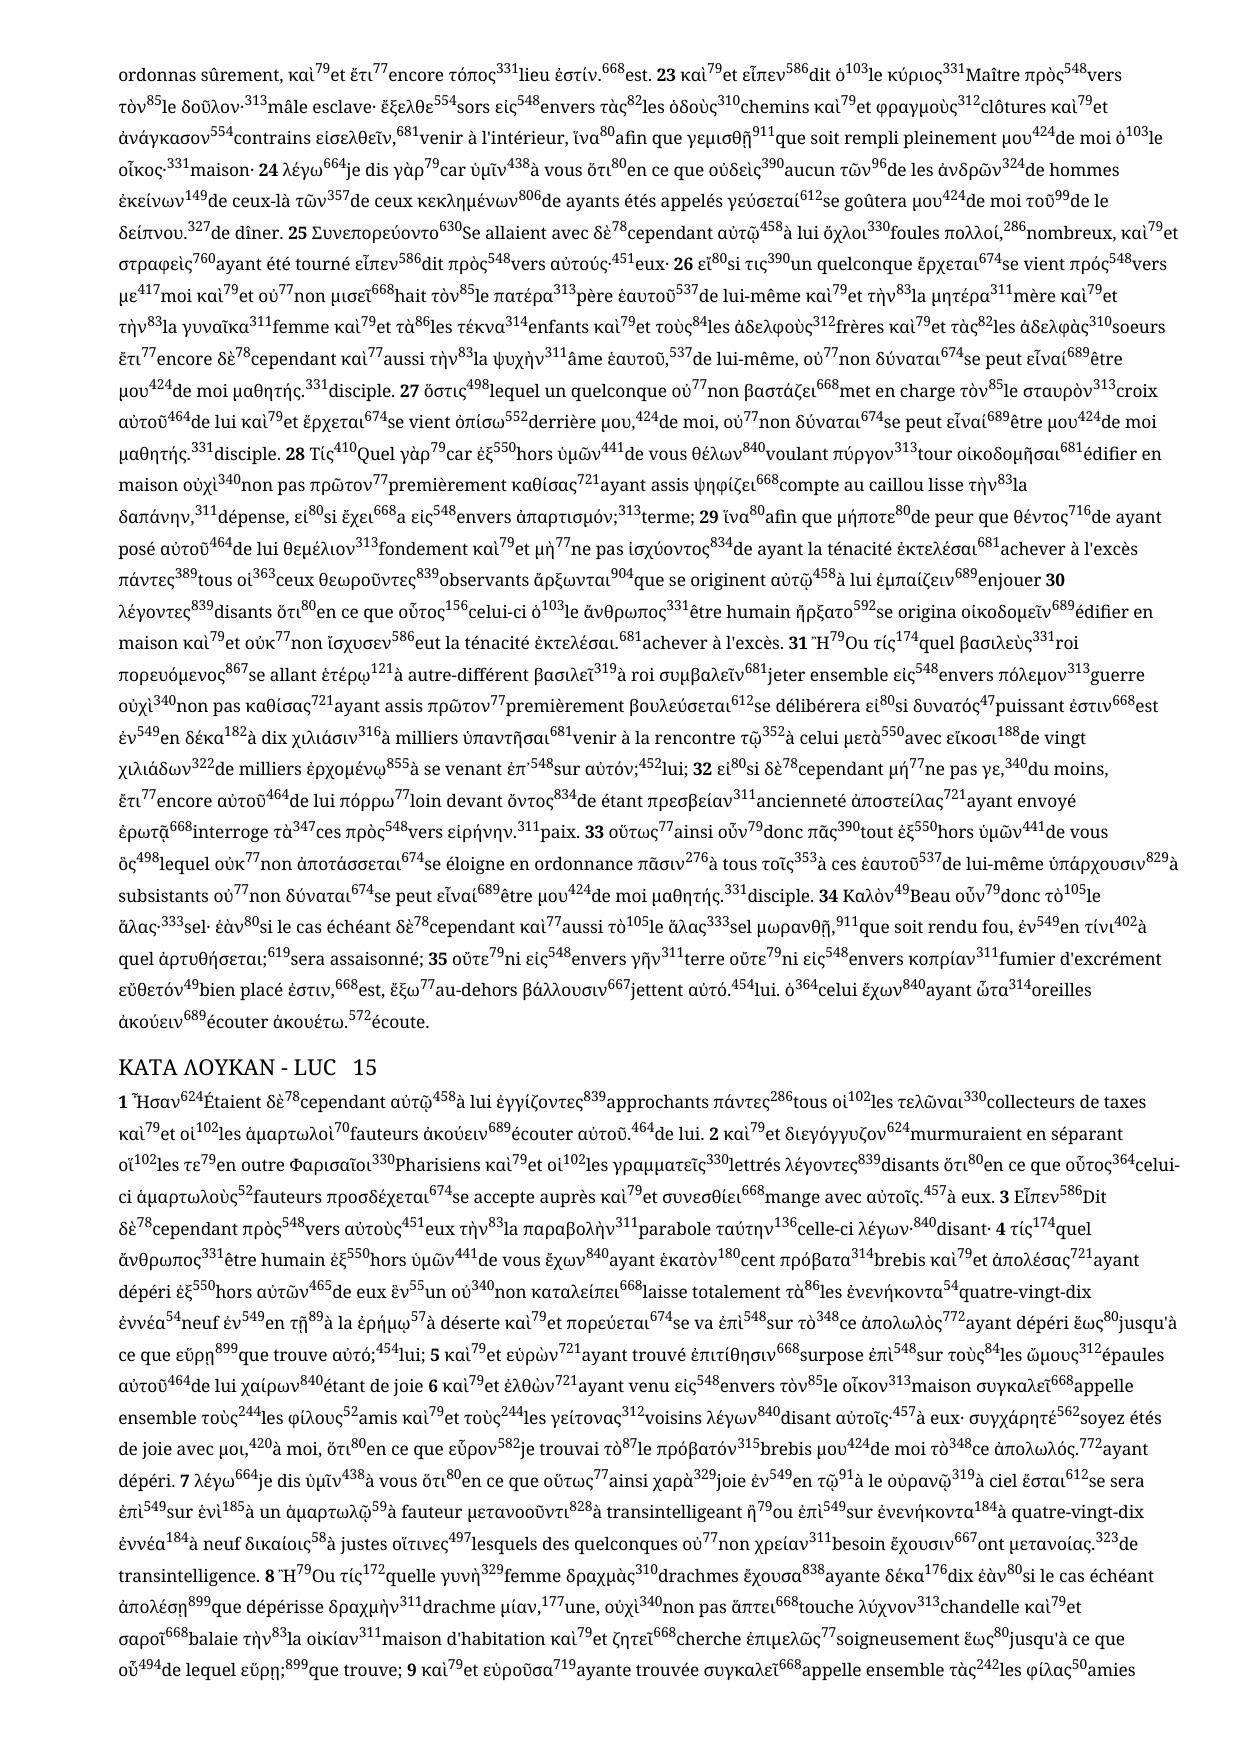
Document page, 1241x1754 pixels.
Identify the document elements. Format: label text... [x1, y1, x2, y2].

text 1 Ἦσαν624Étaient δὲ78cependant αὐτῷ458à lui ἐγγίζοντες839approchants πάντες286tous οἱ102les τελῶναι330collecteurs de taxes καὶ79et οἱ102les ἁμαρτωλοὶ70fauteurs ἀκούειν689écouter αὐτοῦ.464de lui. 2 καὶ79et διεγόγγυζον624murmuraient en séparant οἵ102les τε79en outre Φαρισαῖοι330Pharisiens καὶ79et οἱ102les γραμματεῖς330lettrés λέγοντες839disants ὅτι80en ce que οὗτος364celui-ci ἁμαρτωλοὺς52fauteurs προσδέχεται674se accepte auprès καὶ79et συνεσθίει668mange avec αὐτοῖς.457à eux. 3 Εἶπεν586Dit δὲ78cependant πρὸς548vers αὐτοὺς451eux τὴν83la παραβολὴν311parabole ταύτην136celle-ci λέγων·840disant· 4 τίς174quel ἄνθρωπος331être humain ἐξ550hors ὑμῶν441de vous ἔχων840ayant ἑκατὸν180cent πρόβατα314brebis καὶ79et ἀπολέσας721ayant dépéri ἐξ550hors αὐτῶν465de eux ἓν55un οὐ340non καταλείπει668laisse totalement τὰ86les ἐνενήκοντα54quatre-vingt-dix ἐννέα54neuf ἐν549en τῇ89à la ἐρήμῳ57à déserte καὶ79et πορεύεται674se va ἐπὶ548sur τὸ348ce ἀπολωλὸς772ayant dépéri ἕως80jusqu'à ce que εὕρῃ899que trouve αὐτό;454lui; 5 καὶ79et εὑρὼν721ayant trouvé ἐπιτίθησιν668surpose ἐπὶ548sur τοὺς84les ὤμους312épaules αὐτοῦ464de lui χαίρων840étant de joie 6 καὶ79et ἐλθὼν721ayant venu εἰς548envers τὸν85le οἶκον313maison συγκαλεῖ668appelle ensemble τοὺς244les φίλους52amis καὶ79et τοὺς244les γείτονας312voisins λέγων840disant αὐτοῖς·457à eux· συγχάρητέ562soyez étés de joie avec μοι,420à moi, ὅτι80en ce que εὗρον582je trouvai τὸ87le πρόβατόν315brebis μου424de moi τὸ348ce ἀπολωλός.772ayant dépéri. 7 λέγω664je dis ὑμῖν438à vous ὅτι80en ce que οὕτως77ainsi χαρὰ329joie ἐν549en τῷ91à le οὐρανῷ319à ciel ἔσται612se sera ἐπὶ549sur ἑνὶ185à un ἁμαρτωλῷ59à fauteur μετανοοῦντι828à transintelligeant ἢ79ou ἐπὶ549sur ἐνενήκοντα184à quatre-vingt-dix ἐννέα184à neuf δικαίοις58à justes οἵτινες497lesquels des quelconques οὐ77non χρείαν311besoin ἔχουσιν667ont μετανοίας.323de transintelligence. 8 Ἢ79Ou τίς172quelle γυνὴ329femme δραχμὰς310drachmes ἔχουσα838ayante δέκα176dix ἐὰν80si le cas échéant ἀπολέσῃ899que dépérisse δραχμὴν311drachme μίαν,177une, οὐχὶ340non pas ἅπτει668touche λύχνον313chandelle καὶ79et σαροῖ668balaie τὴν83la οἰκίαν311maison d'habitation καὶ79et ζητεῖ668cherche ἐπιμελῶς77soigneusement ἕως80jusqu'à ce que οὗ494de lequel εὕρῃ;899que trouve; 9 καὶ79et εὑροῦσα719ayante trouvée συγκαλεῖ668appelle ensemble τὰς242les φίλας50amies καὶ79et γείτονας310voisines λέγουσα·838disante· συγχάρητέ562soyez étés de joie avec μοι,420à moi, ὅτι80en ce que εὗρον582je trouvai τὴν83la δραχμὴν311drachme ἣν478laquelle ἀπώλεσα.582je dépéris. 10 οὕτως,77ainsi, λέγω664je dis ὑμῖν,438à vous, γίνεται674se devient χαρὰ329joie ἐνώπιον552en devant τῶν96de les ἀγγέλων324de anges τοῦ97de le θεοῦ325de Dieu ἐπὶ549sur ἑνὶ185à un ἁμαρτωλῷ59à fauteur μετανοοῦντι.828à transintelligeant. 11 Εἶπεν586Dit δέ·78cependant· ἄνθρωπός331être humain τις287un quelconque εἶχεν625avait δύο178deux υἱούς.312fils. 12 καὶ79et εἶπεν586dit ὁ103le νεώτερος22plus jeune αὐτῶν463de eux τῷ91à le πατρί·319à père· πάτερ,337père, δός554donne μοι420à moi τὸ87le ἐπιβάλλον824surjetant μέρος315part τῆς95de la οὐσίας.323de substance. ὁ469celui δὲ78cependant διεῖλεν586répartit αὐτοῖς457à eux τὸν85le βίον.313existence. 13 καὶ79et μετ᾽548après οὐ77non πολλὰς266nombreuses ἡμέρας310journées συναγαγὼν721ayant mené ensemble πάντα374tous ὁ103le νεώτερος22plus jeune υἱὸς331fils ἀπεδήμησεν586déménagea loin εἰς548envers χώραν311région μακρὰν2éloignée καὶ79et ἐκεῖ77là διεσκόρπισεν586dispersa au travers τὴν83la οὐσίαν311substance αὐτοῦ464de lui ζῶν840vivant ἀσώτως.77dissolument. 14 δαπανήσαντος716de ayant dépensé δὲ78cependant αὐτοῦ464de lui πάντα374tous ἐγένετο592se devint λιμὸς329famine ἰσχυρὰ20tenace κατὰ548selon τὴν83la χώραν311région ἐκείνην,136celle-là, καὶ79et αὐτὸς469lui ἤρξατο592se origina ὑστερεῖσθαι.692être manqué. 15 καὶ79et πορευθεὶς760ayant été allé ἐκολλήθη600fut collé ἑνὶ59à un τῶν96de les πολιτῶν324de citoyens τῆς95de la χώρας323de région ἐκείνης,148de celle-là, καὶ79et ἔπεμψεν586manda αὐτὸν452lui εἰς548envers τοὺς84les ἀγροὺς312champs αὐτοῦ464de lui βόσκειν689faire paître χοίρους,312pourceaux, 16 καὶ79et ἐπεθύμει625désirait en fureur χορτασθῆναι683être fourragé ἐκ550hors τῶν98de les κερατίων326de caroubes ὧν493de lesquels ἤσθιον624mangeaient οἱ102les χοῖροι,330pourceaux, καὶ79et οὐδεὶς390aucun ἐδίδου625donnait αὐτῷ.458à lui. 17 εἰς548envers ἑαυτὸν528lui-même δὲ78cependant ἐλθὼν721ayant venu ἔφη·625déclarait· πόσοι173combien grands? μίσθιοι70salariés τοῦ97de le πατρός325de père μου424de moi περισσεύονται673se surabondent ἄρτων,324de pains, ἐγὼ431moi δὲ78cependant λιμῷ319à famine ὧδε77ici ἀπόλλυμαι.670je me dépéris. 18 ἀναστὰς721ayant redressé πορεύσομαι608je m'irai πρὸς548vers τὸν85le πατέρα313père μου424de moi καὶ79et ἐρῶ602je dirai αὐτῷ·458à lui· πάτερ,337père, ἥμαρτον582je fautai εἰς548envers τὸν85le οὐρανὸν313ciel καὶ79et ἐνώπιόν552en devant σου,442de toi, 19 οὐκέτι77non plus εἰμὶ664je suis ἄξιος47digne κληθῆναι683être appelé υἱός331fils σου·442de toi· ποίησόν554fais με417moi ὡς80comme ἕνα53un τῶν96de les μισθίων64de salariés σου.442de toi. 20 καὶ79et ἀναστὰς721ayant redressé ἦλθεν586vint πρὸς548vers τὸν85le πατέρα313père ἑαυτοῦ.537de lui-même. Ἔτι77Encore δὲ78cependant αὐτοῦ464de lui μακρὰν77longuement ἀπέχοντος834de tenant au loin εἶδεν586vit αὐτὸν452lui ὁ103le πατὴρ331père αὐτοῦ464de lui καὶ79et ἐσπλαγχνίσθη600fut remué aux entrailles καὶ79et δραμὼν721ayant couru ἐπέπεσεν586tomba dessus ἐπὶ548sur τὸν85le τράχηλον313cou αὐτοῦ464de lui καὶ79et κατεφίλησεν586affectionna de haut en bas αὐτόν.452lui. 21 εἶπεν586dit δὲ78cependant ὁ103le υἱὸς331fils αὐτῷ·458à lui· πάτερ,337père, ἥμαρτον582je fautai εἰς548envers τὸν85le οὐρανὸν313ciel καὶ79et ἐνώπιόν552en devant σου,442de toi, οὐκέτι77non plus εἰμὶ664je suis ἄξιος47digne κληθῆναι683être appelé υἱός331fils σου.442de toi. 22 εἶπεν586dit δὲ78cependant ὁ103le πατὴρ331père πρὸς548vers τοὺς84les δούλους312mâles esclaves αὐτοῦ·464de lui· ταχὺ77promptement ἐξενέγκατε553exportez στολὴν311longue robe τὴν83la πρώτην201première καὶ79et ἐνδύσατε553envêtez αὐτόν,452lui, καὶ79et δότε553donnez δακτύλιον313anneau εἰς548envers τὴν83la χεῖρα311main αὐτοῦ464de lui καὶ79et ὑποδήματα314souliers εἰς548envers τοὺς244les πόδας,312pieds, 23 καὶ79et φέρετε569portez τὸν85le μόσχον313veau τὸν85le σιτευτόν,4nourri de froment, θύσατε,553sacrifiez, καὶ79et φαγόντες720ayants mangés εὐφρανθῶμεν,906que nous soyons réjoui, 24 ὅτι80en ce que οὗτος156celui-ci ὁ103le υἱός331fils μου424de moi νεκρὸς47mort ἦν625était καὶ79et ἀνέζησεν,586vécut de bas en haut, ἦν625était ἀπολωλὼς783ayant dépéri καὶ79et εὑρέθη.600fut trouvé. καὶ79et ἤρξαντο591se originèrent εὐφραίνεσθαι.692être réjoui. 25 Ἦν625Était δὲ78cependant ὁ103le υἱὸς331fils αὐτοῦ464de lui ὁ103le πρεσβύτερος22plus ancien ἐν549en ἀγρῷ·319à champ· καὶ79et ὡς80comme ἐρχόμενος867se venant ἤγγισεν586approcha τῇ89à la οἰκίᾳ,317à maison d'habitation, ἤκουσεν586écouta συμφωνίας323de symphonie καὶ79et χορῶν,324de choeurs, 26 καὶ79et προσκαλεσάμενος740se ayant appelé auprès ἕνα53un τῶν96de les παίδων324de jeunes servants ἐπυνθάνετο631se enquérait τί412quel ἂν340le cas échéant εἴη700que soit ταῦτα.365ces-ci. 27 ὁ469celui δὲ78cependant εἶπεν586dit αὐτῷ458à lui ὅτι80en ce que ὁ103le ἀδελφός331frère σου442de toi ἥκει,668surgit, καὶ79et ἔθυσεν586sacrifia ὁ103le πατήρ331père σου442de toi τὸν85le μόσχον313veau τὸν85le σιτευτόν,4nourri de froment, ὅτι80en ce que ὑγιαίνοντα822étant sain αὐτὸν452lui ἀπέλαβεν.586reçut. 28 ὠργίσθη600fut mis en colère δὲ78cependant καὶ79et οὐκ77non ἤθελεν625voulait εἰσελθεῖν,681venir à l'intérieur, ὁ103le δὲ78cependant πατὴρ331père αὐτοῦ464de lui ἐξελθὼν721ayant sorti παρεκάλει625appelait à côté αὐτόν.452lui. 29 ὁ469celui δὲ78cependant ἀποκριθεὶς760ayant été répondu εἶπεν586dit τῷ91à le πατρὶ319à père αὐτοῦ·464de lui· ἰδοὺ306voici τοσαῦτα139tants ἔτη314ans δουλεύω664je suis esclave σοι439à toi καὶ79et οὐδέποτε77pas cependant à un moment ἐντολήν311commandement σου442de toi παρῆλθον,582je passai à côté, καὶ79et ἐμοὶ420à moi οὐδέποτε77pas cependant à un moment ἔδωκας584tu donnas ἔριφον313chevreau ἵνα80afin que μετὰ550avec τῶν96de les φίλων64de amis μου424de moi εὐφρανθῶ·907que je sois réjoui· 30 ὅτε80lorsque δὲ78cependant ὁ103le υἱός331fils σου442de toi οὗτος364celui-ci ὁ364celui καταφαγών721ayant mangé complètement σου442de toi τὸν85le βίον313existence μετὰ550avec πορνῶν322de pornées ἦλθεν,586vint, ἔθυσας584tu sacrifias αὐτῷ458à lui τὸν85le σιτευτὸν4nourri de froment μόσχον.313veau. 31 ὁ469celui δὲ78cependant εἶπεν586dit αὐτῷ·458à lui· τέκνον,339enfant, σὺ448toi πάντοτε77en tout moment μετ᾽550avec ἐμοῦ424de moi εἶ,666tu es, καὶ79et πάντα288tous τὰ365ces ἐμὰ428miens σά445tiens ἐστιν·668est· 32 εὐφρανθῆναι683être réjoui δὲ78cependant καὶ77aussi χαρῆναι683être été de joie ἔδει,625liait, ὅτι80en ce que ὁ103le ἀδελφός331frère σου442de toi οὗτος156celui-ci νεκρὸς47mort ἦν625était καὶ79et ἔζησεν,586vécut, καὶ79et ἀπολωλὼς783ayant dépéri καὶ79et εὑρέθη.600fut trouvé. [118, 1086, 1181, 1682]
text ΚΑΤΑ ΛΟΥΚΑΝ - LUC 15 [118, 1052, 1181, 1082]
text 1 Καὶ79Et ἐγένετο592se devint ἐν549en τῷ354à ce ἐλθεῖν681venir αὐτὸν452lui εἰς548envers οἶκόν313maison τινος384de un quelconque τῶν96de les ἀρχόντων324de chefs [τῶν]96[de les] Φαρισαίων324de Pharisiens σαββάτῳ321à sabbat φαγεῖν681manger ἄρτον313pain καὶ79et αὐτοὶ468eux ἦσαν624étaient παρατηρούμενοι866se épiants αὐτόν.452lui. 2 Καὶ79Et ἰδοὺ306voici ἄνθρωπός331être humain τις287un quelconque ἦν625était ὑδρωπικὸς22hydropique ἔμπροσθεν552en devers αὐτοῦ.464de lui. 3 καὶ79et ἀποκριθεὶς760ayant été répondu ὁ103le Ἰησοῦς331Iésous εἶπεν586dit πρὸς548vers τοὺς84les νομικοὺς52légistes καὶ79et Φαρισαίους312Pharisiens λέγων·840disant· ἔξεστιν668est permis τῷ93à le σαββάτῳ321à sabbat θεραπεῦσαι681soigner ἢ79ou οὔ;77non; 4 οἱ468ceux δὲ78cependant ἡσύχασαν.585tranquillisèrent. καὶ79et ἐπιλαβόμενος740se ayant emparé ἰάσατο592se guérit αὐτὸν452lui καὶ79et ἀπέλυσεν.586délia au loin. 5 καὶ79et πρὸς548vers αὐτοὺς451eux εἶπεν·586dit· τίνος405de quel ὑμῶν441de vous υἱὸς331fils ἢ79ou βοῦς331boeuf εἰς548envers φρέαρ315puits πεσεῖται,612se tombera, καὶ79et οὐκ340non εὐθέως77directement ἀνασπάσει606retirera αὐτὸν452lui ἐν549en ἡμέρᾳ317à journée τοῦ99de le σαββάτου;327de sabbat; 6 καὶ79et οὐκ77non ἴσχυσαν585eurent la ténacité ἀνταποκριθῆναι683être répondu contre πρὸς548vers ταῦτα.347ces-ci. 7 Ἔλεγεν625Disait δὲ78cependant πρὸς548vers τοὺς345ceux κεκλημένους795ayants étés appelés παραβολήν,311parabole, ἐπέχων840ayant sur πῶς80comment? τὰς82les πρωτοκλισίας310premières places de clinaisons ἐξελέγοντο,630se élisaient, λέγων840disant πρὸς548vers αὐτούς·451eux· 8 ὅταν80lorsque le cas échéant κληθῇς909que tu sois appelé ὑπό550sous τινος384de un quelconque εἰς548envers γάμους,312mariages, μὴ77ne pas κατακλιθῇς909que tu sois cliné de haut en bas εἰς548envers τὴν83la πρωτοκλισίαν,311première place de clinaison, μήποτε80de peur que ἐντιμότερός71plus honorable σου442de toi ᾖ921que soit κεκλημένος813ayant été appelé ὑπ᾽550sous αὐτοῦ,464de lui, 9 καὶ79et ἐλθὼν721ayant venu ὁ364celui σὲ437toi καὶ79et αὐτὸν452lui καλέσας721ayant appelé ἐρεῖ606dira σοι·439à toi· δὸς554donne τούτῳ352à celui-ci τόπον,313lieu, καὶ79et τότε77alors ἄρξῃ903que tu te origines μετὰ550avec αἰσχύνης323de honte τὸν85le ἔσχατον202dernier τόπον313lieu κατέχειν.689tenir de haut en bas. 10 ἀλλ᾽79mais ὅταν80lorsque le cas échéant κληθῇς,909que tu sois appelé, πορευθεὶς760ayant été allé ἀνάπεσε554tombe de bas en haut εἰς548envers τὸν85le ἔσχατον202dernier τόπον,313lieu, ἵνα80afin que ὅταν80lorsque le cas échéant ἔλθῃ899que vienne ὁ364celui κεκληκώς783ayant appelé σε437toi ἐρεῖ606dira σοι·439à toi· φίλε,76ami, προσανάβηθι554monte auprès ἀνώτερον·77plus en haut· τότε77alors ἔσται612se sera σοι439à toi δόξα329gloire ἐνώπιον552en devant πάντων383de tous τῶν357de ceux συνανακειμένων860de se couchants de bas en haut ensemble σοι.439à toi. 11 ὅτι80en ce que πᾶς390tout ὁ364celui ὑψῶν840haussant ἑαυτὸν528lui-même ταπεινωθήσεται,619sera baissé, καὶ79et ὁ364celui ταπεινῶν840baissant ἑαυτὸν528lui-même ὑψωθήσεται.619sera haussé. 12 Ἔλεγεν625Disait δὲ78cependant καὶ77aussi τῷ352à celui κεκληκότι774à ayant appelé αὐτόν·452lui· ὅταν80lorsque le cas échéant ποιῇς919que tu fasses ἄριστον315déjeuner ἢ79ou δεῖπνον,315dîner, μὴ77ne pas φώνει570voixe τοὺς84les φίλους52amis σου442de toi μηδὲ79ni cependant τοὺς84les ἀδελφούς312frères σου442de toi μηδὲ79ni cependant τοὺς84les συγγενεῖς52congénitaux σου442de toi μηδὲ79ni cependant γείτονας312voisins πλουσίους,3riches, μήποτε80de peur que καὶ77aussi αὐτοὶ468eux ἀντικαλέσωσίν898que invitent en retour σε437toi καὶ79et γένηται905que se devienne ἀνταπόδομά333acte de rétribution σοι.439à toi. 13 ἀλλ᾽79mais ὅταν80lorsque le cas échéant δοχὴν311acceptation ποιῇς,919que tu fasses, κάλει570appelle πτωχούς,52pauvres, ἀναπείρους,52mutilés de bas en haut, χωλούς,52boiteux, τυφλούς·52aveugles· 14 καὶ79et μακάριος47bienheureux ἔσῃ,610tu te seras, ὅτι80en ce que οὐκ77non ἔχουσιν667ont ἀνταποδοῦναί681redonner en échange σοι,439à toi, ἀνταποδοθήσεται619sera redonné en échange γάρ79car σοι439à toi ἐν549en τῇ89à la ἀναστάσει317à redressement τῶν96de les δικαίων.64de justes. 15 Ἀκούσας721Ayant écouté δέ78cependant τις390un quelconque τῶν357de ceux συνανακειμένων860de se couchants de bas en haut ensemble ταῦτα347ces-ci εἶπεν586dit αὐτῷ·458à lui· μακάριος47bienheureux ὅστις498lequel un quelconque φάγεται612se mangera ἄρτον313pain ἐν549en τῇ89à la βασιλείᾳ317à royauté τοῦ97de le θεοῦ.325de Dieu. 16 Ὁ469Celui δὲ78cependant εἶπεν586dit αὐτῷ·458à lui· ἄνθρωπός331être humain τις287un quelconque ἐποίει625faisait δεῖπνον315dîner μέγα,6grand, καὶ79et ἐκάλεσεν586appela πολλοὺς372nombreux 17 καὶ79et ἀπέστειλεν586envoya τὸν85le δοῦλον313mâle esclave αὐτοῦ464de lui τῇ89à la ὥρᾳ317à heure τοῦ99de le δείπνου327de dîner εἰπεῖν681dire τοῖς351à ceux κεκλημένοις·800à ayants étés appelés· ἔρχεσθε,573que vous vous venez, ὅτι80en ce que ἤδη77déjà ἕτοιμά48prêts ἐστιν.668est. 18 καὶ79et ἤρξαντο591se originèrent ἀπὸ550au loin μιᾶς63de une πάντες389tous παραιτεῖσθαι.690se demander à côté. ὁ103le πρῶτος71premier εἶπεν586dit αὐτῷ·458à lui· ἀγρὸν313champ ἠγόρασα582j'achetai à l'agora καὶ79et ἔχω664j'ai ἀνάγκην311nécessité ἐξελθὼν721ayant sorti ἰδεῖν681voir αὐτόν·452lui· ἐρωτῶ664j'interroge σε,437toi, ἔχε570aie με417moi παρῃτημένον.796ayant été demandé à côté. 19 καὶ79et ἕτερος390autre-différent εἶπεν·586dit· ζεύγη314paires βοῶν324de boeufs ἠγόρασα582j'achetai à l'agora πέντε54cinq καὶ79et πορεύομαι670je me vais δοκιμάσαι681éprouver αὐτά·453eux· ἐρωτῶ664j'interroge σε,437toi, ἔχε570aie με417moi παρῃτημένον.796ayant été demandé à côté. 20 καὶ79et ἕτερος390autre-différent εἶπεν·586dit· γυναῖκα311femme ἔγημα582je mariai καὶ79et διὰ548par le fait de τοῦτο348ce-ci οὐ77non δύναμαι670je me puis ἐλθεῖν.681venir. 21 καὶ79et παραγενόμενος740se ayant devenu à côté ὁ103le δοῦλος331mâle esclave ἀπήγγειλεν586rapporta annonce τῷ91à le κυρίῳ319à Maître αὐτοῦ464de lui ταῦτα.347ces-ci. τότε77alors ὀργισθεὶς760ayant été mis en colère ὁ103le οἰκοδεσπότης331despote de maison εἶπεν586dit τῷ91à le δούλῳ319à mâle esclave αὐτοῦ·464de lui· ἔξελθε554sors ταχέως77rapidement εἰς548envers τὰς82les πλατείας310places καὶ79et ῥύμας310rues τῆς95de la πόλεως323de cité καὶ79et τοὺς84les πτωχοὺς52pauvres καὶ79et ἀναπείρους52mutilés de bas en haut καὶ79et τυφλοὺς52aveugles καὶ79et χωλοὺς52boiteux εἰσάγαγε554conduis à l'intérieur ὧδε.77ici. 22 καὶ79et εἶπεν586dit ὁ103le δοῦλος·331mâle esclave· κύριε,337Maître, γέγονεν642a devenu ὃ482lequel ἐπέταξας,584tu ordonnas sûrement, καὶ79et ἔτι77encore τόπος331lieu ἐστίν.668est. 23 καὶ79et εἶπεν586dit ὁ103le κύριος331Maître πρὸς548vers τὸν85le δοῦλον·313mâle esclave· ἔξελθε554sors εἰς548envers τὰς82les ὁδοὺς310chemins καὶ79et φραγμοὺς312clôtures καὶ79et ἀνάγκασον554contrains εἰσελθεῖν,681venir à l'intérieur, ἵνα80afin que γεμισθῇ911que soit rempli pleinement μου424de moi ὁ103le οἶκος·331maison· 24 λέγω664je dis γὰρ79car ὑμῖν438à vous ὅτι80en ce que οὐδεὶς390aucun τῶν96de les ἀνδρῶν324de hommes ἐκείνων149de ceux-là τῶν357de ceux κεκλημένων806de ayants étés appelés γεύσεταί612se goûtera μου424de moi τοῦ99de le δείπνου.327de dîner. 25 Συνεπορεύοντο630Se allaient avec δὲ78cependant αὐτῷ458à lui ὄχλοι330foules πολλοί,286nombreux, καὶ79et στραφεὶς760ayant été tourné εἶπεν586dit πρὸς548vers αὐτούς·451eux· 26 εἴ80si τις390un quelconque ἔρχεται674se vient πρός548vers με417moi καὶ79et οὐ77non μισεῖ668hait τὸν85le πατέρα313père ἑαυτοῦ537de lui-même καὶ79et τὴν83la μητέρα311mère καὶ79et τὴν83la γυναῖκα311femme καὶ79et τὰ86les τέκνα314enfants καὶ79et τοὺς84les ἀδελφοὺς312frères καὶ79et τὰς82les ἀδελφὰς310soeurs ἔτι77encore δὲ78cependant καὶ77aussi τὴν83la ψυχὴν311âme ἑαυτοῦ,537de lui-même, οὐ77non δύναται674se peut εἶναί689être μου424de moi μαθητής.331disciple. 27 ὅστις498lequel un quelconque οὐ77non βαστάζει668met en charge τὸν85le σταυρὸν313croix αὐτοῦ464de lui καὶ79et ἔρχεται674se vient ὀπίσω552derrière μου,424de moi, οὐ77non δύναται674se peut εἶναί689être μου424de moi μαθητής.331disciple. 28 Τίς410Quel γὰρ79car ἐξ550hors ὑμῶν441de vous θέλων840voulant πύργον313tour οἰκοδομῆσαι681édifier en maison οὐχὶ340non pas πρῶτον77premièrement καθίσας721ayant assis ψηφίζει668compte au caillou lisse τὴν83la δαπάνην,311dépense, εἰ80si ἔχει668a εἰς548envers ἀπαρτισμόν;313terme; 29 ἵνα80afin que μήποτε80de peur que θέντος716de ayant posé αὐτοῦ464de lui θεμέλιον313fondement καὶ79et μὴ77ne pas ἰσχύοντος834de ayant la ténacité ἐκτελέσαι681achever à l'excès πάντες389tous οἱ363ceux θεωροῦντες839observants ἄρξωνται904que se originent αὐτῷ458à lui ἐμπαίζειν689enjouer 30 λέγοντες839disants ὅτι80en ce que οὗτος156celui-ci ὁ103le ἄνθρωπος331être humain ἤρξατο592se origina οἰκοδομεῖν689édifier en maison καὶ79et οὐκ77non ἴσχυσεν586eut la ténacité ἐκτελέσαι.681achever à l'excès. 31 Ἢ79Ou τίς174quel βασιλεὺς331roi πορευόμενος867se allant ἑτέρῳ121à autre-différent βασιλεῖ319à roi συμβαλεῖν681jeter ensemble εἰς548envers πόλεμον313guerre οὐχὶ340non pas καθίσας721ayant assis πρῶτον77premièrement βουλεύσεται612se délibérera εἰ80si δυνατός47puissant ἐστιν668est ἐν549en δέκα182à dix χιλιάσιν316à milliers ὑπαντῆσαι681venir à la rencontre τῷ352à celui μετὰ550avec εἴκοσι188de vingt χιλιάδων322de milliers ἐρχομένῳ855à se venant ἐπ᾽548sur αὐτόν;452lui; 32 εἰ80si δὲ78cependant μή77ne pas γε,340du moins, ἔτι77encore αὐτοῦ464de lui πόρρω77loin devant ὄντος834de étant πρεσβείαν311ancienneté ἀποστείλας721ayant envoyé ἐρωτᾷ668interroge τὰ347ces πρὸς548vers εἰρήνην.311paix. 33 οὕτως77ainsi οὖν79donc πᾶς390tout ἐξ550hors ὑμῶν441de vous ὃς498lequel οὐκ77non ἀποτάσσεται674se éloigne en ordonnance πᾶσιν276à tous τοῖς353à ces ἑαυτοῦ537de lui-même ὑπάρχουσιν829à subsistants οὐ77non δύναται674se peut εἶναί689être μου424de moi μαθητής.331disciple. 34 Καλὸν49Beau οὖν79donc τὸ105le ἅλας·333sel· ἐὰν80si le cas échéant δὲ78cependant καὶ77aussi τὸ105le ἅλας333sel μωρανθῇ,911que soit rendu fou, ἐν549en τίνι402à quel ἀρτυθήσεται;619sera assaisonné; 35 οὔτε79ni εἰς548envers γῆν311terre οὔτε79ni εἰς548envers κοπρίαν311fumier d'excrément εὔθετόν49bien placé ἐστιν,668est, ἔξω77au-dehors βάλλουσιν667jettent αὐτό.454lui. ὁ364celui ἔχων840ayant ὦτα314oreilles ἀκούειν689écouter ἀκουέτω.572écoute. [118, 59, 1181, 1033]
